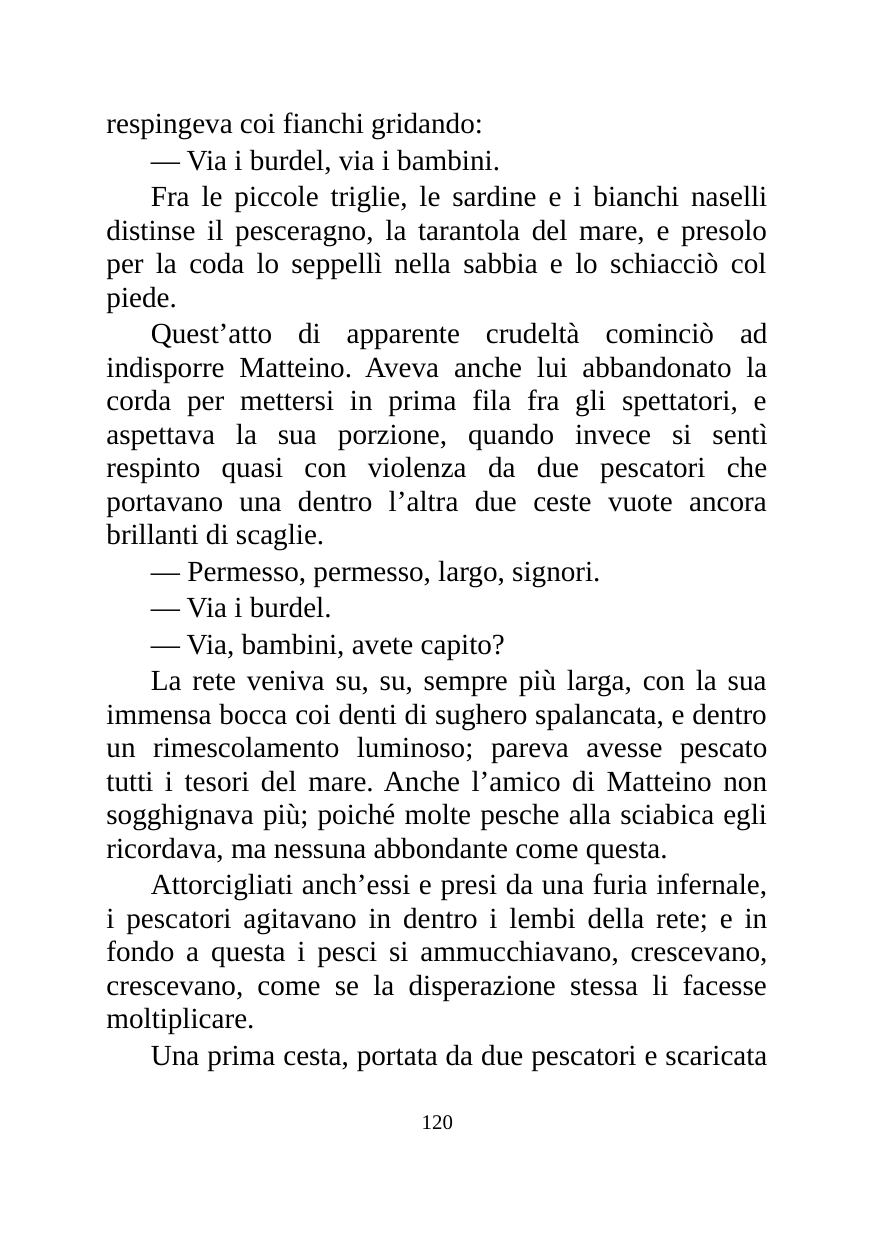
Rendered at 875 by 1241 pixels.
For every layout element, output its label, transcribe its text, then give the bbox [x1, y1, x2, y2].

text Quest’atto di apparente crudeltà cominciò ad indisporre Matteino. Aveva anche lui abbandonato la corda per mettersi in prima fila fra gli spettatori, e aspettava la sua porzione, quando invece si sentì respinto quasi con violenza da due pescatori che portavano una dentro l’altra due ceste vuote ancora brillanti di scaglie. [106, 316, 768, 551]
text Una prima cesta, portata da due pescatori e scaricata [106, 1038, 768, 1072]
text Attorcigliati anch’essi e presi da una furia infernale, i pescatori agitavano in dentro i lembi della rete; e in fondo a questa i pesci si ammucchiavano, crescevano, crescevano, come se la disperazione stessa li facesse moltiplicare. [106, 867, 768, 1035]
text La rete veniva su, su, sempre più larga, con la sua immensa bocca coi denti di sughero spalancata, e dentro un rimescolamento luminoso; pareva avesse pescato tutti i tesori del mare. Anche l’amico di Matteino non sogghignava più; poiché molte pesche alla sciabica egli ricordava, ma nessuna abbondante come questa. [106, 663, 768, 864]
text — Via i burdel, via i bambini. [106, 143, 768, 176]
text respingeva coi fianchi gridando: [106, 106, 768, 140]
text — Via, bambini, avete capito? [106, 627, 768, 660]
text — Permesso, permesso, largo, signori. [106, 554, 768, 587]
text — Via i burdel. [106, 590, 768, 624]
text Fra le piccole triglie, le sardine e i bianchi naselli distinse il pesceragno, la tarantola del mare, e presolo per la coda lo seppellì nella sabbia e lo schiacciò col piede. [106, 179, 768, 313]
